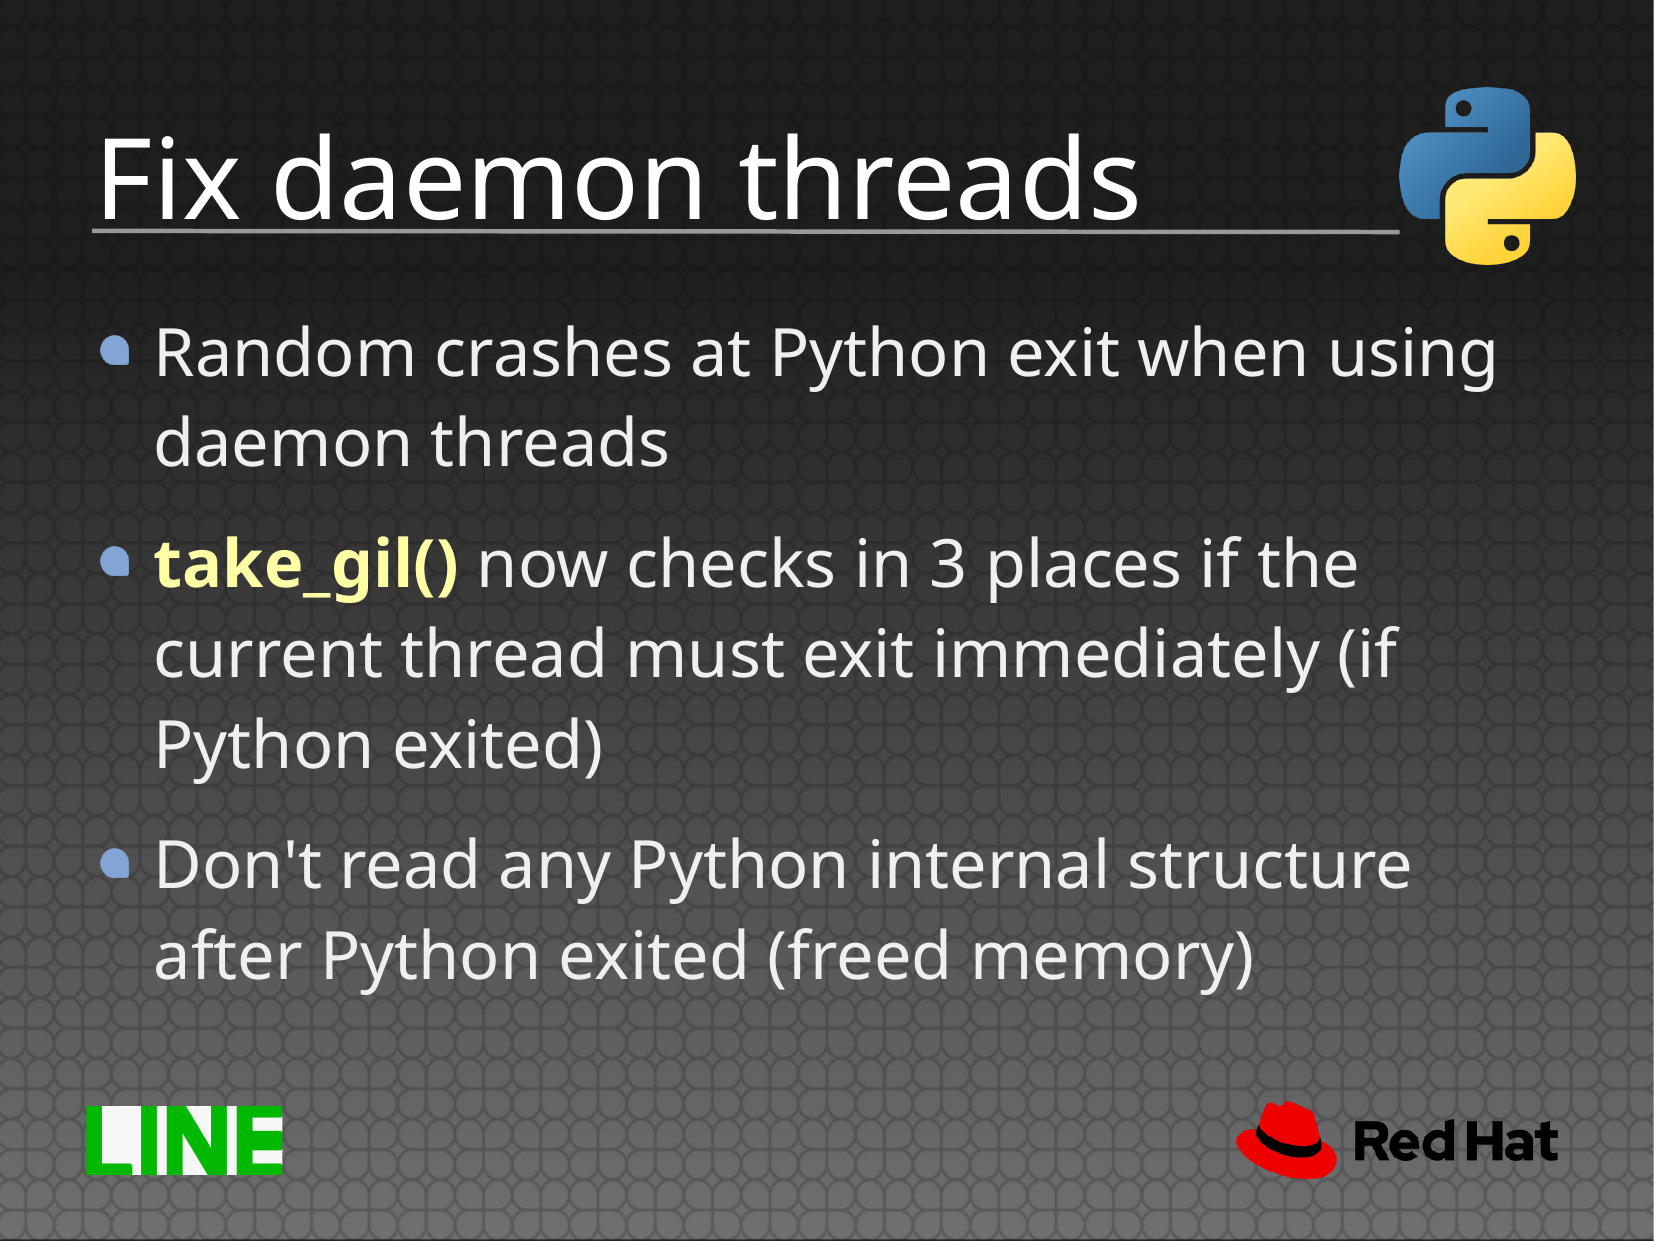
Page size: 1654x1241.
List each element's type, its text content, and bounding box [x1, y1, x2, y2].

picture [0, 0, 1654, 1241]
title Fix daemon threads [94, 100, 1426, 251]
list Random crashes at Python exit when using daemon threads take_gil() now checks in 3 places if the current thread must exit immediately (if Python exited) Don't read any Python internal structure after Python exited (freed memory) [82, 304, 1571, 1045]
